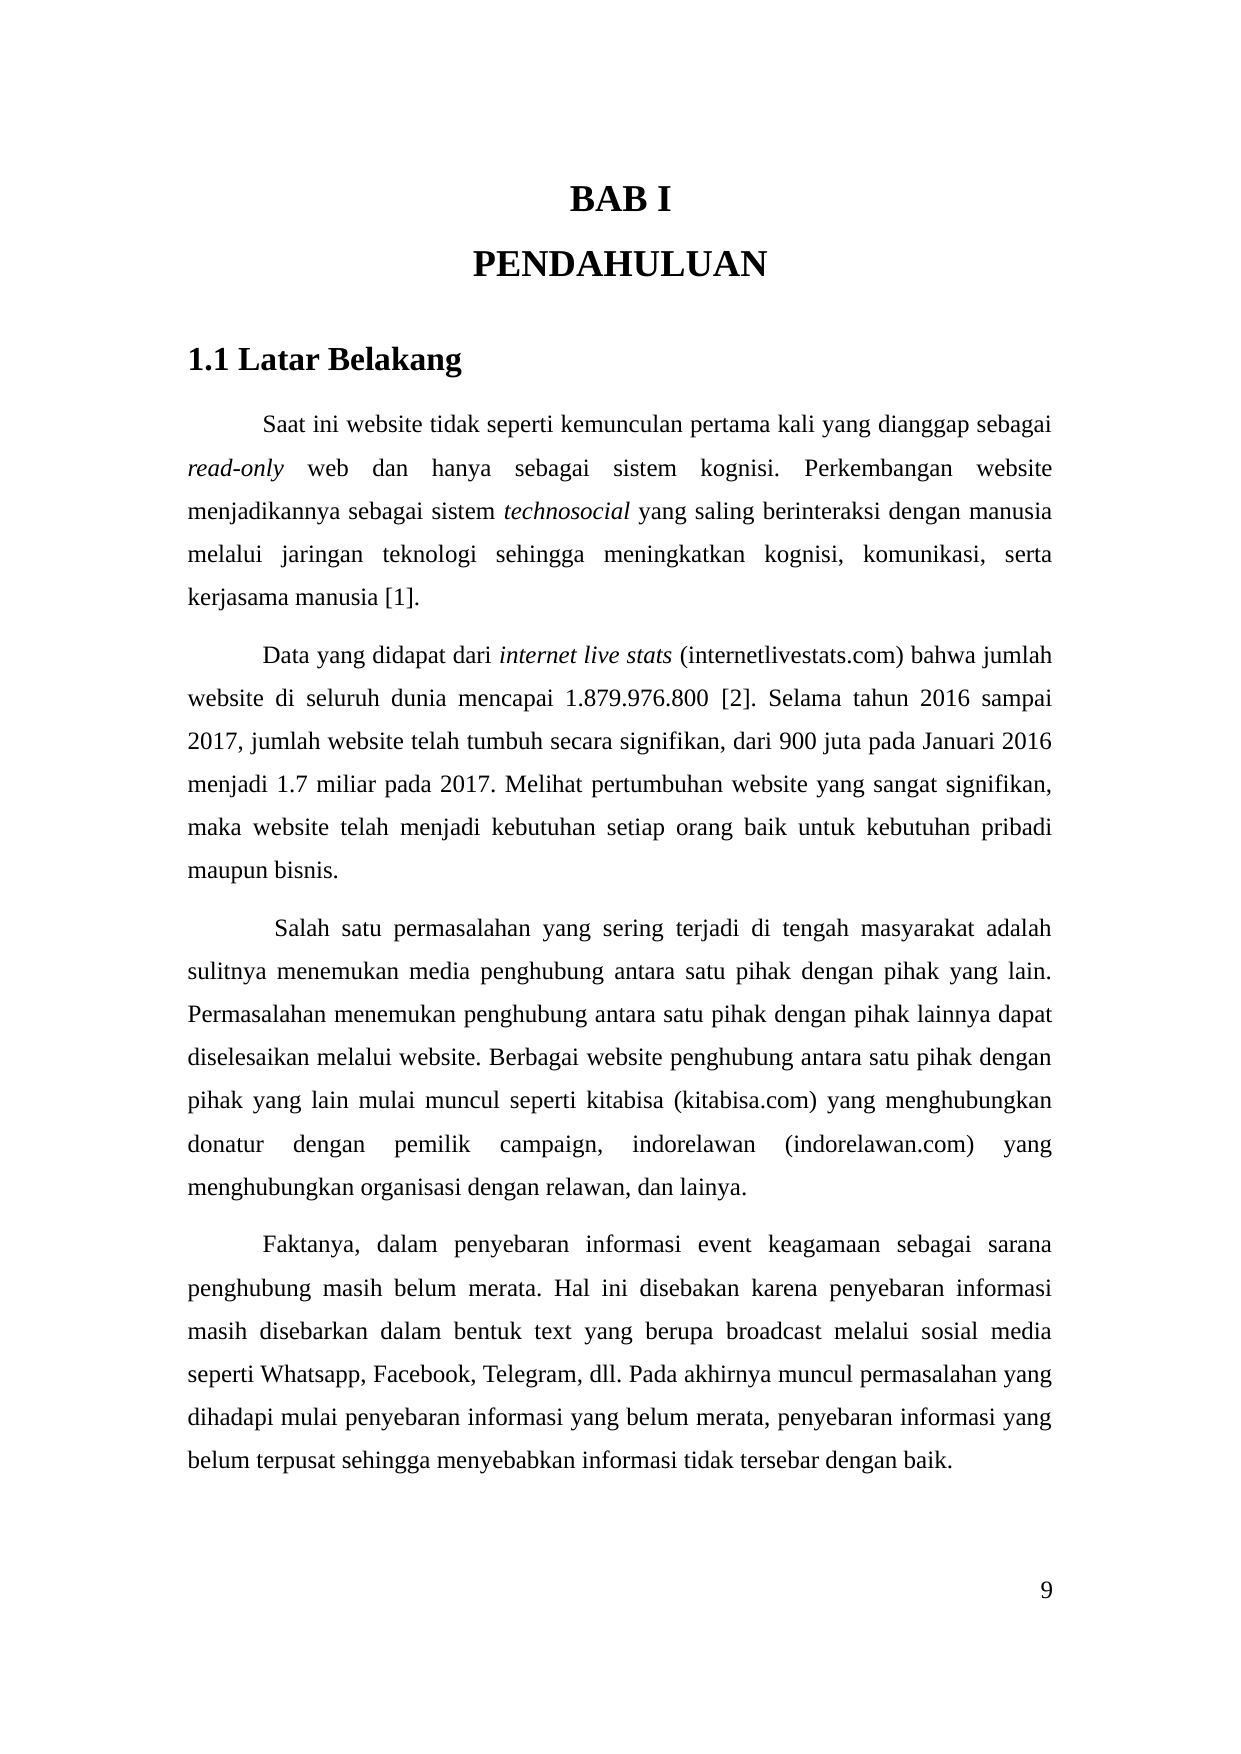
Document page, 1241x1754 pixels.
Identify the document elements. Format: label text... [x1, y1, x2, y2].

subtitle Latar Belakang [187, 339, 1053, 378]
text Data yang didapat dari internet live stats (internetlivestats.com) bahwa jumlah website di seluruh dunia mencapai 1.879.976.800 [2]. Selama tahun 2016 sampai 2017, jumlah website telah tumbuh secara signifikan, dari 900 juta pada Januari 2016 menjadi 1.7 miliar pada 2017. Melihat pertumbuhan website yang sangat signifikan, maka website telah menjadi kebutuhan setiap orang baik untuk kebutuhan pribadi maupun bisnis. [187, 640, 1053, 884]
text Faktanya, dalam penyebaran informasi event keagamaan sebagai sarana penghubung masih belum merata. Hal ini disebakan karena penyebaran informasi masih disebarkan dalam bentuk text yang berupa broadcast melalui sosial media seperti Whatsapp, Facebook, Telegram, dll. Pada akhirnya muncul permasalahan yang dihadapi mulai penyebaran informasi yang belum merata, penyebaran informasi yang belum terpusat sehingga menyebabkan informasi tidak tersebar dengan baik. [187, 1229, 1053, 1474]
subtitle BAB I PENDAHULUAN [187, 176, 1053, 284]
text Salah satu permasalahan yang sering terjadi di tengah masyarakat adalah sulitnya menemukan media penghubung antara satu pihak dengan pihak yang lain. Permasalahan menemukan penghubung antara satu pihak dengan pihak lainnya dapat diselesaikan melalui website. Berbagai website penghubung antara satu pihak dengan pihak yang lain mulai muncul seperti kitabisa (kitabisa.com) yang menghubungkan donatur dengan pemilik campaign, indorelawan (indorelawan.com) yang menghubungkan organisasi dengan relawan, dan lainya. [187, 913, 1053, 1201]
text Saat ini website tidak seperti kemunculan pertama kali yang dianggap sebagai read-only web dan hanya sebagai sistem kognisi. Perkembangan website menjadikannya sebagai sistem technosocial yang saling berinteraksi dengan manusia melalui jaringan teknologi sehingga meningkatkan kognisi, komunikasi, serta kerjasama manusia [1]. [187, 409, 1053, 611]
